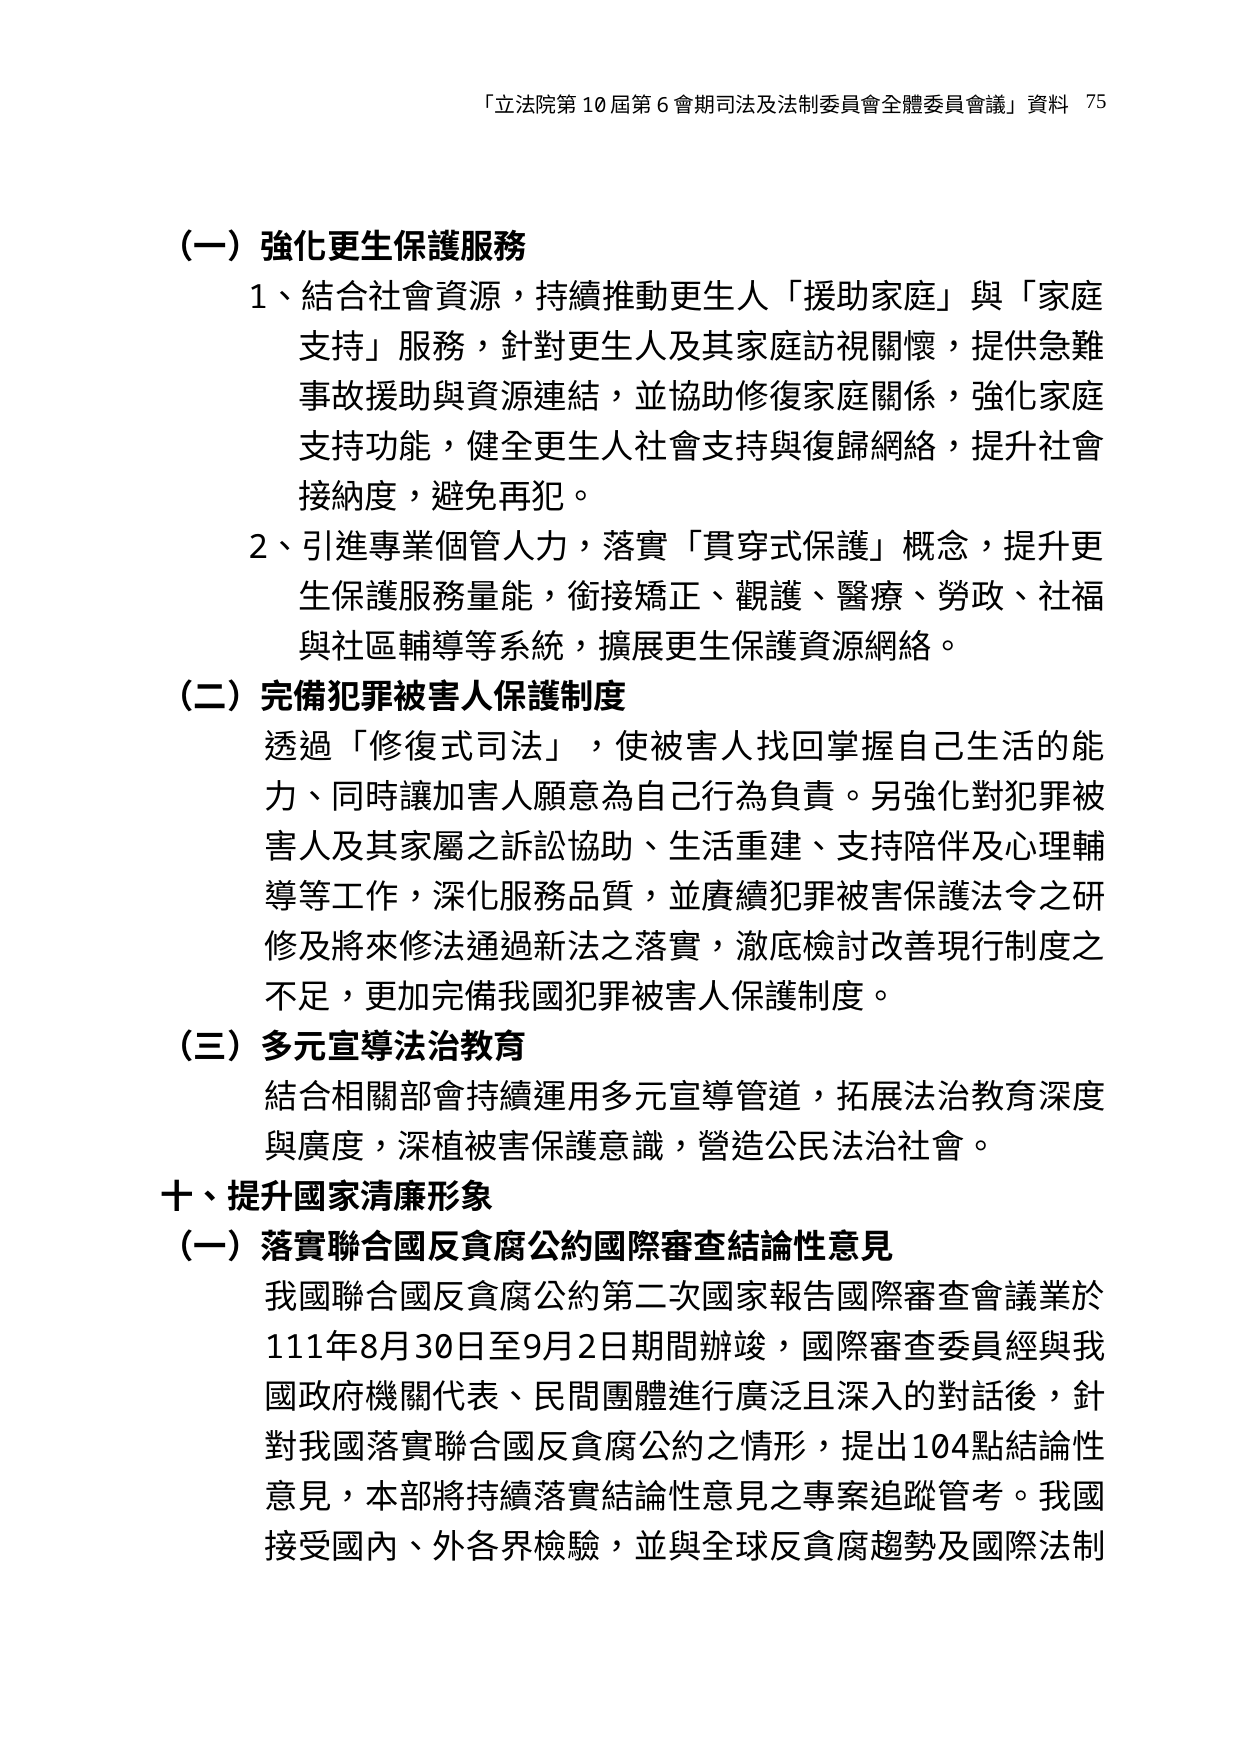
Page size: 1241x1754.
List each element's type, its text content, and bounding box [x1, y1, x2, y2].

text （二）完備犯罪被害人保護制度 [160, 669, 1106, 719]
text 2、引進專業個管人力，落實「貫穿式保護」概念，提升更生保護服務量能，銜接矯正、觀護、醫療、勞政、社福與社區輔導等系統，擴展更生保護資源網絡。 [248, 519, 1106, 669]
text 結合相關部會持續運用多元宣導管道，拓展法治教育深度與廣度，深植被害保護意識，營造公民法治社會。 [264, 1069, 1106, 1169]
text 透過「修復式司法」，使被害人找回掌握自己生活的能力、同時讓加害人願意為自己行為負責。另強化對犯罪被害人及其家屬之訴訟協助、生活重建、支持陪伴及心理輔導等工作，深化服務品質，並賡續犯罪被害保護法令之研修及將來修法通過新法之落實，澈底檢討改善現行制度之不足，更加完備我國犯罪被害人保護制度。 [264, 719, 1106, 1019]
text （三）多元宣導法治教育 [160, 1019, 1106, 1069]
text （一）強化更生保護服務 [160, 219, 1106, 269]
text （一）落實聯合國反貪腐公約國際審查結論性意見 [160, 1219, 1106, 1269]
text 我國聯合國反貪腐公約第二次國家報告國際審查會議業於111年8月30日至9月2日期間辦竣，國際審查委員經與我國政府機關代表、民間團體進行廣泛且深入的對話後，針對我國落實聯合國反貪腐公約之情形，提出104點結論性意見，本部將持續落實結論性意見之專案追蹤管考。我國接受國內、外各界檢驗，並與全球反貪腐趨勢及國際法制 [264, 1269, 1106, 1569]
text 1、結合社會資源，持續推動更生人「援助家庭」與「家庭支持」服務，針對更生人及其家庭訪視關懷，提供急難事故援助與資源連結，並協助修復家庭關係，強化家庭支持功能，健全更生人社會支持與復歸網絡，提升社會接納度，避免再犯。 [248, 269, 1106, 519]
text 十、提升國家清廉形象 [160, 1169, 1106, 1219]
